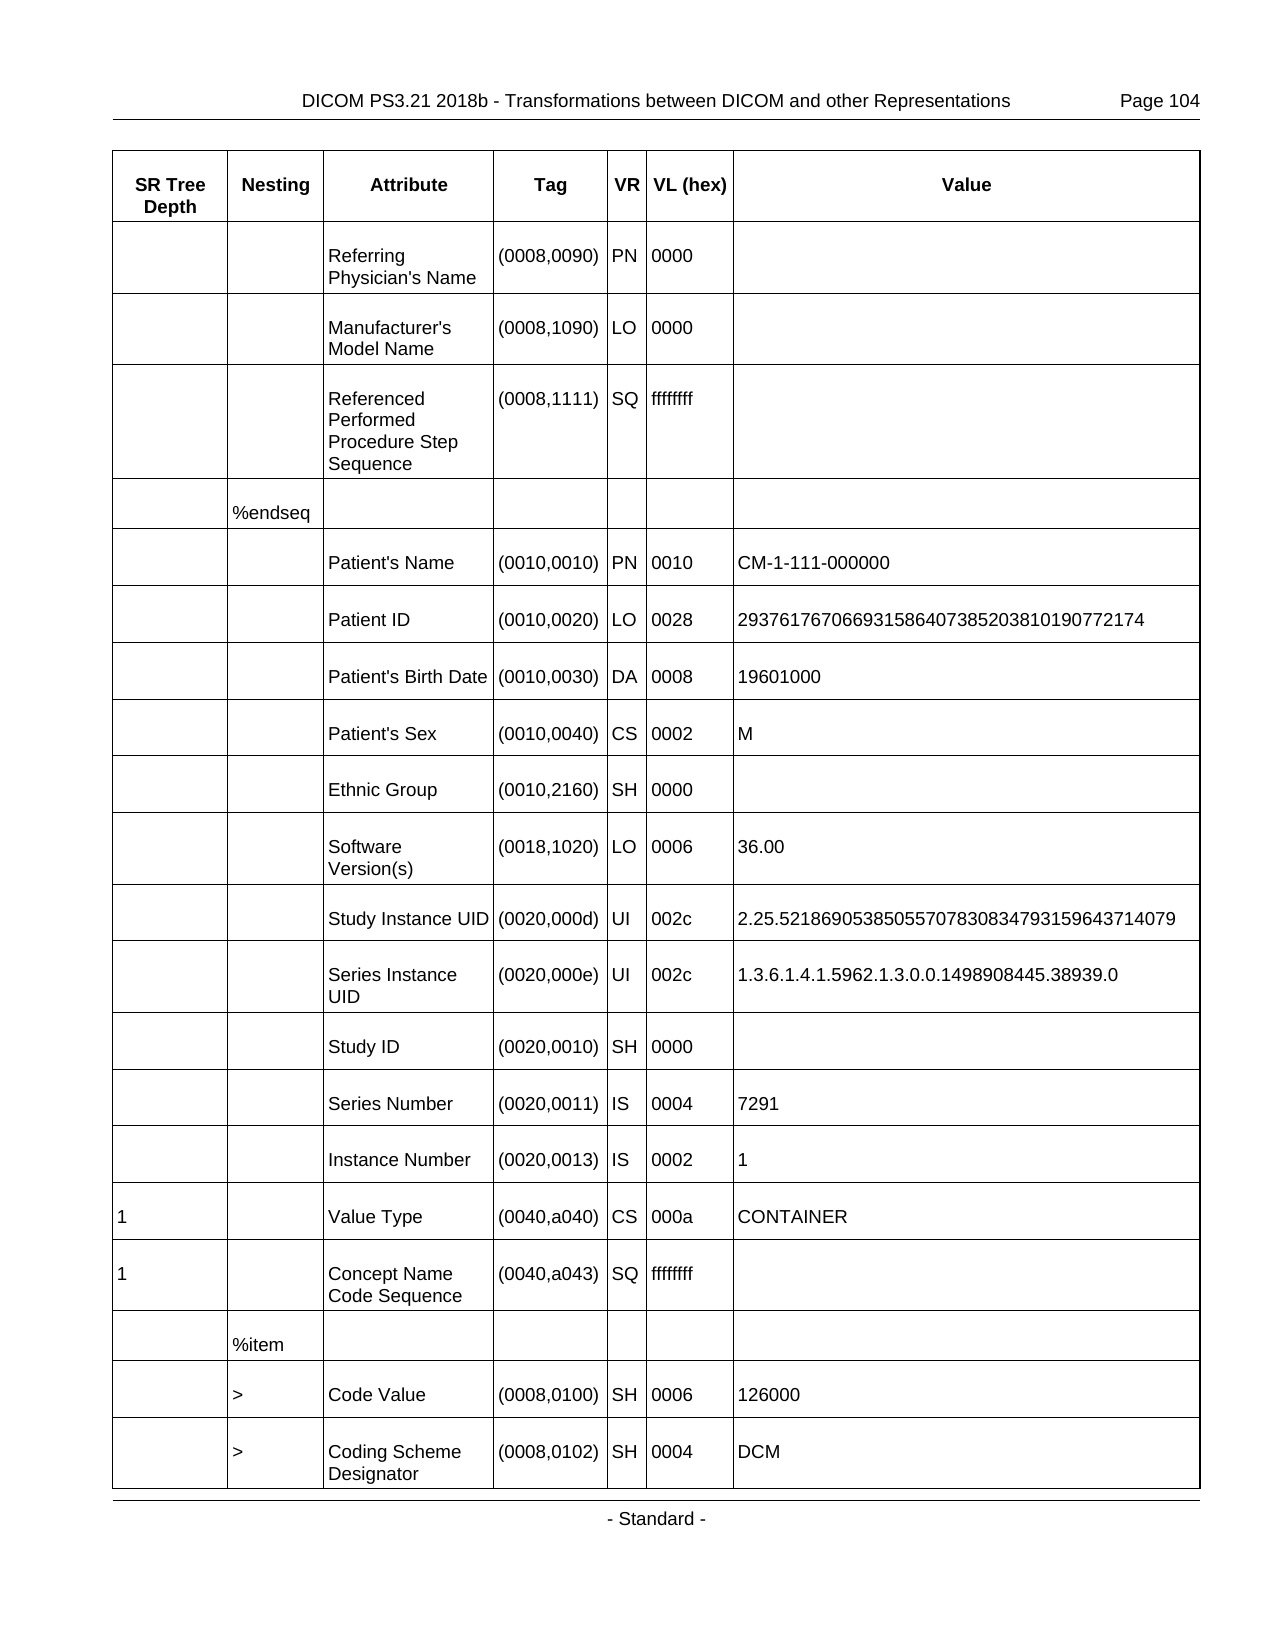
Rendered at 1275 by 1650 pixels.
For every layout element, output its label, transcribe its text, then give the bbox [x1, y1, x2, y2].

table_cell IS [608, 1070, 646, 1125]
table_cell 002c [647, 941, 733, 1012]
table_cell > [228, 1418, 323, 1488]
table_cell [113, 1070, 227, 1125]
table_cell 0008 [647, 643, 733, 698]
table_cell [228, 1183, 323, 1239]
table_cell [228, 586, 323, 642]
table_cell [113, 529, 227, 585]
table_cell [113, 479, 227, 528]
table_cell [228, 941, 323, 1012]
table_cell (0010,0040) [494, 700, 607, 755]
table_cell [734, 222, 1199, 292]
table_cell [228, 365, 323, 478]
table_cell SH [608, 1013, 646, 1068]
table_cell [113, 1126, 227, 1182]
table_cell [113, 365, 227, 478]
table_cell [494, 1311, 607, 1360]
table_cell Manufacturer's Model Name [324, 294, 493, 364]
table_cell SH [608, 756, 646, 812]
table_cell 0004 [647, 1418, 733, 1488]
table_cell (0010,0020) [494, 586, 607, 642]
table_cell 0000 [647, 294, 733, 364]
table_cell ffffffff [647, 365, 733, 478]
table_cell [113, 643, 227, 698]
table_cell SQ [608, 1240, 646, 1310]
table_cell 293761767066931586407385203810190772174 [734, 586, 1199, 642]
table_cell Ethnic Group [324, 756, 493, 812]
table_cell PN [608, 222, 646, 292]
table_cell [228, 294, 323, 364]
table_cell IS [608, 1126, 646, 1182]
table_cell [494, 479, 607, 528]
table_cell [228, 700, 323, 755]
table_cell Series Number [324, 1070, 493, 1125]
table_cell [228, 643, 323, 698]
table_cell ffffffff [647, 1240, 733, 1310]
table_cell [228, 1013, 323, 1068]
table_cell SQ [608, 365, 646, 478]
table_cell PN [608, 529, 646, 585]
table_cell 0006 [647, 813, 733, 883]
table_cell [734, 1013, 1199, 1068]
table_cell [113, 813, 227, 883]
table_cell SH [608, 1418, 646, 1488]
table_cell [734, 365, 1199, 478]
table_cell Coding Scheme Designator [324, 1418, 493, 1488]
table_cell [647, 479, 733, 528]
table_header Value [734, 151, 1199, 221]
table_cell [113, 941, 227, 1012]
table_cell CONTAINER [734, 1183, 1199, 1239]
table_header Attribute [324, 151, 493, 221]
table_cell [324, 479, 493, 528]
table_cell 0002 [647, 1126, 733, 1182]
table_cell CS [608, 700, 646, 755]
table_cell 0004 [647, 1070, 733, 1125]
table_cell [734, 1240, 1199, 1310]
table_cell [113, 1418, 227, 1488]
table_cell 7291 [734, 1070, 1199, 1125]
table_cell Study Instance UID [324, 885, 493, 940]
table_cell CS [608, 1183, 646, 1239]
table_cell [113, 700, 227, 755]
table_cell 002c [647, 885, 733, 940]
table_cell LO [608, 294, 646, 364]
table_cell Value Type [324, 1183, 493, 1239]
table_cell Patient ID [324, 586, 493, 642]
table_cell (0008,0090) [494, 222, 607, 292]
table_cell 0006 [647, 1361, 733, 1417]
table_cell [113, 294, 227, 364]
table_cell [608, 1311, 646, 1360]
table_cell Concept Name Code Sequence [324, 1240, 493, 1310]
table_cell (0020,000d) [494, 885, 607, 940]
table_cell CM-1-111-000000 [734, 529, 1199, 585]
table_cell Referring Physician's Name [324, 222, 493, 292]
table_cell DA [608, 643, 646, 698]
table_cell (0008,1111) [494, 365, 607, 478]
table_cell (0008,0100) [494, 1361, 607, 1417]
table_cell > [228, 1361, 323, 1417]
table_cell [228, 813, 323, 883]
table_cell [228, 529, 323, 585]
table_cell [113, 1361, 227, 1417]
table_cell (0018,1020) [494, 813, 607, 883]
table_cell [228, 1240, 323, 1310]
table_cell UI [608, 885, 646, 940]
table_cell (0010,2160) [494, 756, 607, 812]
table_cell Patient's Name [324, 529, 493, 585]
table_cell SH [608, 1361, 646, 1417]
table_cell [113, 885, 227, 940]
table_cell 0000 [647, 756, 733, 812]
table_cell 1 [113, 1183, 227, 1239]
table_cell [228, 1126, 323, 1182]
table_cell (0040,a043) [494, 1240, 607, 1310]
table_header SR Tree Depth [113, 151, 227, 221]
table_cell 19601000 [734, 643, 1199, 698]
table_cell %endseq [228, 479, 323, 528]
table_cell (0008,1090) [494, 294, 607, 364]
table_header VL (hex) [647, 151, 733, 221]
table_cell [647, 1311, 733, 1360]
table_cell [113, 1013, 227, 1068]
table_cell [113, 586, 227, 642]
table_cell Study ID [324, 1013, 493, 1068]
table_cell [228, 885, 323, 940]
table_cell 36.00 [734, 813, 1199, 883]
table_header Tag [494, 151, 607, 221]
table_cell Patient's Birth Date [324, 643, 493, 698]
table_cell [608, 479, 646, 528]
table_cell [228, 222, 323, 292]
table_cell (0020,0010) [494, 1013, 607, 1068]
table_cell Patient's Sex [324, 700, 493, 755]
table_cell [113, 1311, 227, 1360]
table_cell 1 [113, 1240, 227, 1310]
table_cell [734, 756, 1199, 812]
table_cell 000a [647, 1183, 733, 1239]
table_cell [734, 479, 1199, 528]
table_cell 0010 [647, 529, 733, 585]
table_cell LO [608, 586, 646, 642]
table_cell (0020,000e) [494, 941, 607, 1012]
table_cell Series Instance UID [324, 941, 493, 1012]
table_cell %item [228, 1311, 323, 1360]
table_cell [113, 222, 227, 292]
table_cell [228, 756, 323, 812]
table_cell Referenced Performed Procedure Step Sequence [324, 365, 493, 478]
table_cell UI [608, 941, 646, 1012]
table_cell [734, 1311, 1199, 1360]
table_cell 126000 [734, 1361, 1199, 1417]
table_cell LO [608, 813, 646, 883]
table_cell 0002 [647, 700, 733, 755]
table_cell 0000 [647, 222, 733, 292]
table_header VR [608, 151, 646, 221]
table_cell Software Version(s) [324, 813, 493, 883]
table_cell [113, 756, 227, 812]
table_cell (0020,0011) [494, 1070, 607, 1125]
table_cell (0020,0013) [494, 1126, 607, 1182]
table_cell 0028 [647, 586, 733, 642]
table_cell Instance Number [324, 1126, 493, 1182]
table_cell (0010,0030) [494, 643, 607, 698]
table_cell [734, 294, 1199, 364]
table_header Nesting [228, 151, 323, 221]
table_cell DCM [734, 1418, 1199, 1488]
table_cell 0000 [647, 1013, 733, 1068]
table_cell [324, 1311, 493, 1360]
table_cell (0008,0102) [494, 1418, 607, 1488]
table_cell (0040,a040) [494, 1183, 607, 1239]
table_cell M [734, 700, 1199, 755]
table_cell 1 [734, 1126, 1199, 1182]
table_cell [228, 1070, 323, 1125]
table_cell 1.3.6.1.4.1.5962.1.3.0.0.1498908445.38939.0 [734, 941, 1199, 1012]
table_cell 2.25.52186905385055707830834793159643714079 [734, 885, 1199, 940]
table_cell Code Value [324, 1361, 493, 1417]
table_cell (0010,0010) [494, 529, 607, 585]
